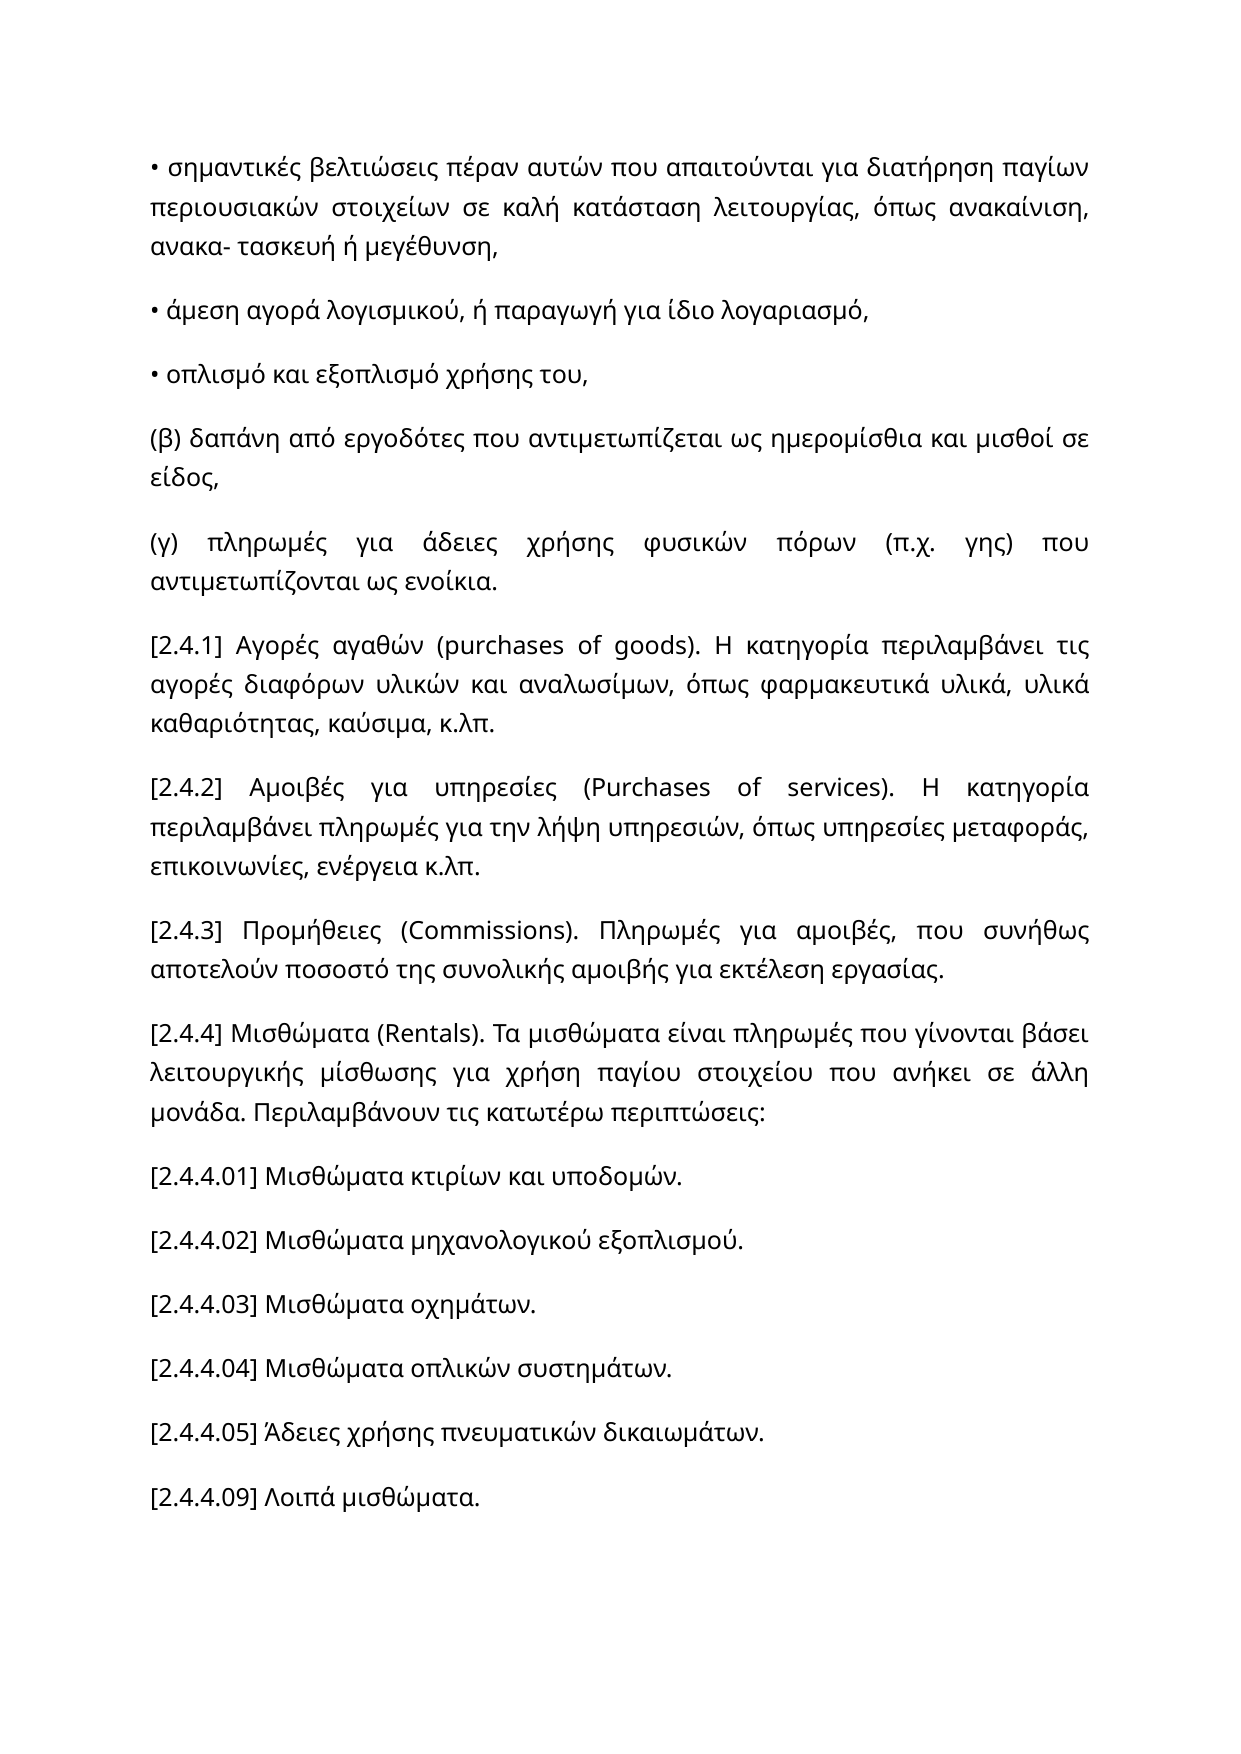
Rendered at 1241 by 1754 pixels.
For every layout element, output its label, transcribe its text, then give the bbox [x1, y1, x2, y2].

text (β) δαπάνη από εργοδότες που αντιμετωπίζεται ως ημερομίσθια και μισθοί σε είδος, [150, 421, 1090, 494]
text [2.4.1] Αγορές αγαθών (purchases of goods). Η κατηγορία περιλαμβάνει τις αγορές διαφόρων υλικών και αναλωσίμων, όπως φαρμακευτικά υλικά, υλικά καθαριότητας, καύσιμα, κ.λπ. [150, 627, 1090, 740]
text [2.4.4.05] Άδειες χρήσης πνευματικών δικαιωμάτων. [150, 1415, 1090, 1449]
text • σημαντικές βελτιώσεις πέραν αυτών που απαιτούνται για διατήρηση παγίων περιουσιακών στοιχείων σε καλή κατάσταση λειτουργίας, όπως ανακαίνιση, ανακα- τασκευή ή μεγέθυνση, [150, 150, 1090, 262]
text • άμεση αγορά λογισμικού, ή παραγωγή για ίδιο λογαριασμό, [150, 292, 1090, 327]
text [2.4.4.04] Μισθώματα οπλικών συστημάτων. [150, 1351, 1090, 1385]
text [2.4.3] Προμήθειες (Commissions). Πληρωμές για αμοιβές, που συνήθως αποτελούν ποσοστό της συνολικής αμοιβής για εκτέλεση εργασίας. [150, 912, 1090, 986]
text [2.4.2] Αμοιβές για υπηρεσίες (Purchases of services). Η κατηγορία περιλαμβάνει πληρωμές για την λήψη υπηρεσιών, όπως υπηρεσίες μεταφοράς, επικοινωνίες, ενέργεια κ.λπ. [150, 770, 1090, 882]
text (γ) πληρωμές για άδειες χρήσης φυσικών πόρων (π.χ. γης) που αντιμετωπίζονται ως ενοίκια. [150, 524, 1090, 597]
text [2.4.4.09] Λοιπά μισθώματα. [150, 1479, 1090, 1513]
text • οπλισμό και εξοπλισμό χρήσης του, [150, 357, 1090, 391]
text [2.4.4.01] Μισθώματα κτιρίων και υποδομών. [150, 1158, 1090, 1192]
text [2.4.4] Μισθώματα (Rentals). Τα μισθώματα είναι πληρωμές που γίνονται βάσει λειτουργικής μίσθωσης για χρήση παγίου στοιχείου που ανήκει σε άλλη μονάδα. Περιλαμβάνουν τις κατωτέρω περιπτώσεις: [150, 1016, 1090, 1128]
text [2.4.4.03] Μισθώματα οχημάτων. [150, 1287, 1090, 1321]
text [2.4.4.02] Μισθώματα μηχανολογικού εξοπλισμού. [150, 1222, 1090, 1257]
